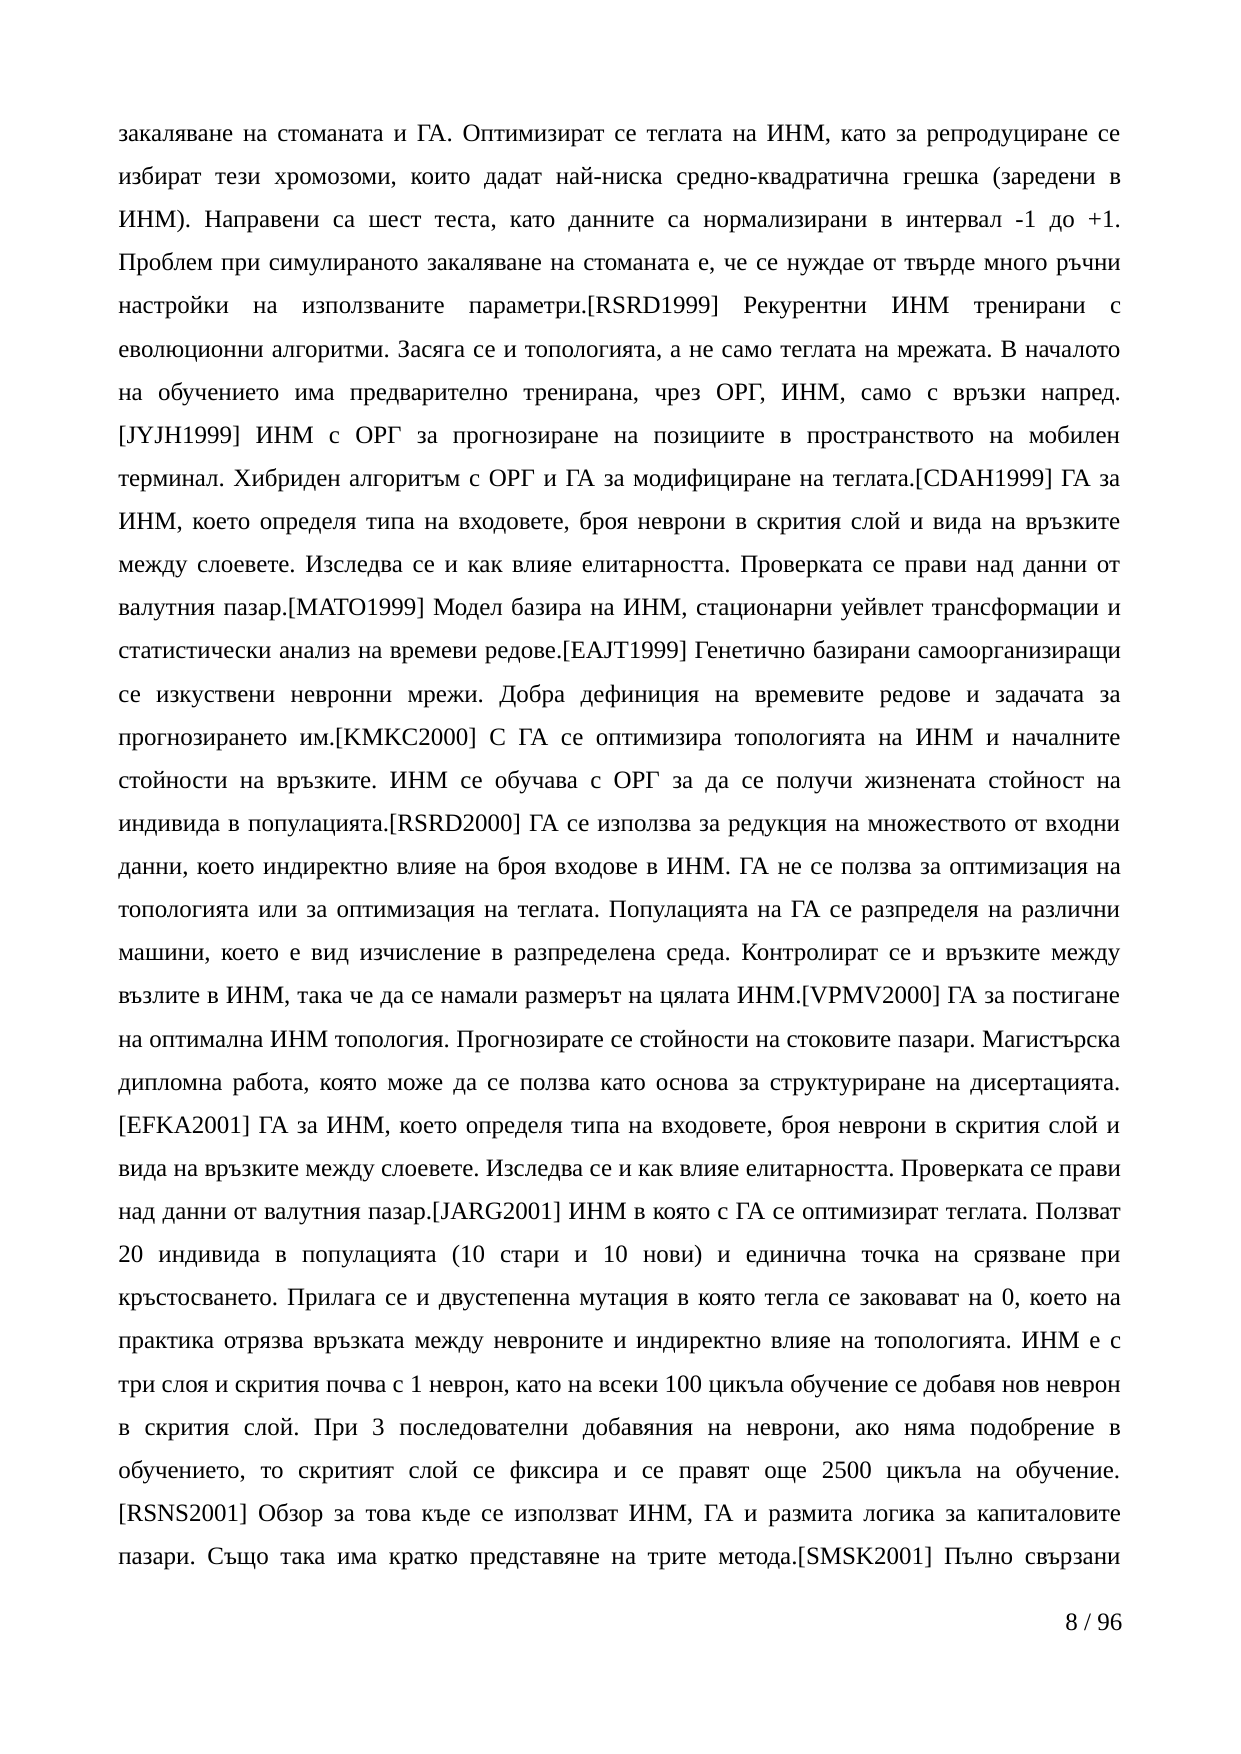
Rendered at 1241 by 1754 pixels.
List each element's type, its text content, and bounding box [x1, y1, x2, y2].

text закаляване на стоманата и ГА. Оптимизират се теглата на ИНМ, като за репродуциране се избират тези хромозоми, които дадат най-ниска средно-квадратична грешка (заредени в ИНМ). Направени са шест теста, като данните са нормализирани в интервал -1 до +1. Проблем при симулираното закаляване на стоманата е, че се нуждае от твърде много ръчни настройки на използваните параметри.[RSRD1999] Рекурентни ИНМ тренирани с еволюционни алгоритми. Засяга се и топологията, а не само теглата на мрежата. В началото на обучението има предварително тренирана, чрез ОРГ, ИНМ, само с връзки напред.[JYJH1999] ИНМ с ОРГ за прогнозиране на позициите в пространството на мобилен терминал. Хибриден алгоритъм с ОРГ и ГА за модифициране на теглата.[CDAH1999] ГА за ИНМ, което определя типа на входовете, броя неврони в скрития слой и вида на връзките между слоевете. Изследва се и как влияе елитарността. Проверката се прави над данни от валутния пазар.[MATO1999] Модел базира на ИНМ, стационарни уейвлет трансформации и статистически анализ на времеви редове.[EAJT1999] Генетично базирани самоорганизиращи се изкуствени невронни мрежи. Добра дефиниция на времевите редове и задачата за прогнозирането им.[KMKC2000] С ГА се оптимизира топологията на ИНМ и началните стойности на връзките. ИНМ се обучава с ОРГ за да се получи жизнената стойност на индивида в популацията.[RSRD2000] ГА се използва за редукция на множеството от входни данни, което индиректно влияе на броя входове в ИНМ. ГА не се ползва за оптимизация на топологията или за оптимизация на теглата. Популацията на ГА се разпределя на различни машини, което е вид изчисление в разпределена среда. Контролират се и връзките между възлите в ИНМ, така че да се намали размерът на цялата ИНМ.[VPMV2000] ГА за постигане на оптимална ИНМ топология. Прогнозирате се стойности на стоковите пазари. Магистърска дипломна работа, която може да се ползва като основа за структуриране на дисертацията.[EFKA2001] ГА за ИНМ, което определя типа на входовете, броя неврони в скрития слой и вида на връзките между слоевете. Изследва се и как влияе елитарността. Проверката се прави над данни от валутния пазар.[JARG2001] ИНМ в която с ГА се оптимизират теглата. Ползват 20 индивида в популацията (10 стари и 10 нови) и единична точка на срязване при кръстосването. Прилага се и двустепенна мутация в която тегла се заковават на 0, което на практика отрязва връзката между невроните и индиректно влияе на топологията. ИНМ е с три слоя и скрития почва с 1 неврон, като на всеки 100 цикъла обучение се добавя нов неврон в скрития слой. При 3 последователни добавяния на неврони, ако няма подобрение в обучението, то скритият слой се фиксира и се правят още 2500 цикъла на обучение.[RSNS2001] Обзор за това къде се използват ИНМ, ГА и размита логика за капиталовите пазари. Също така има кратко представяне на трите метода.[SMSK2001] Пълно свързани [118, 118, 1122, 1570]
